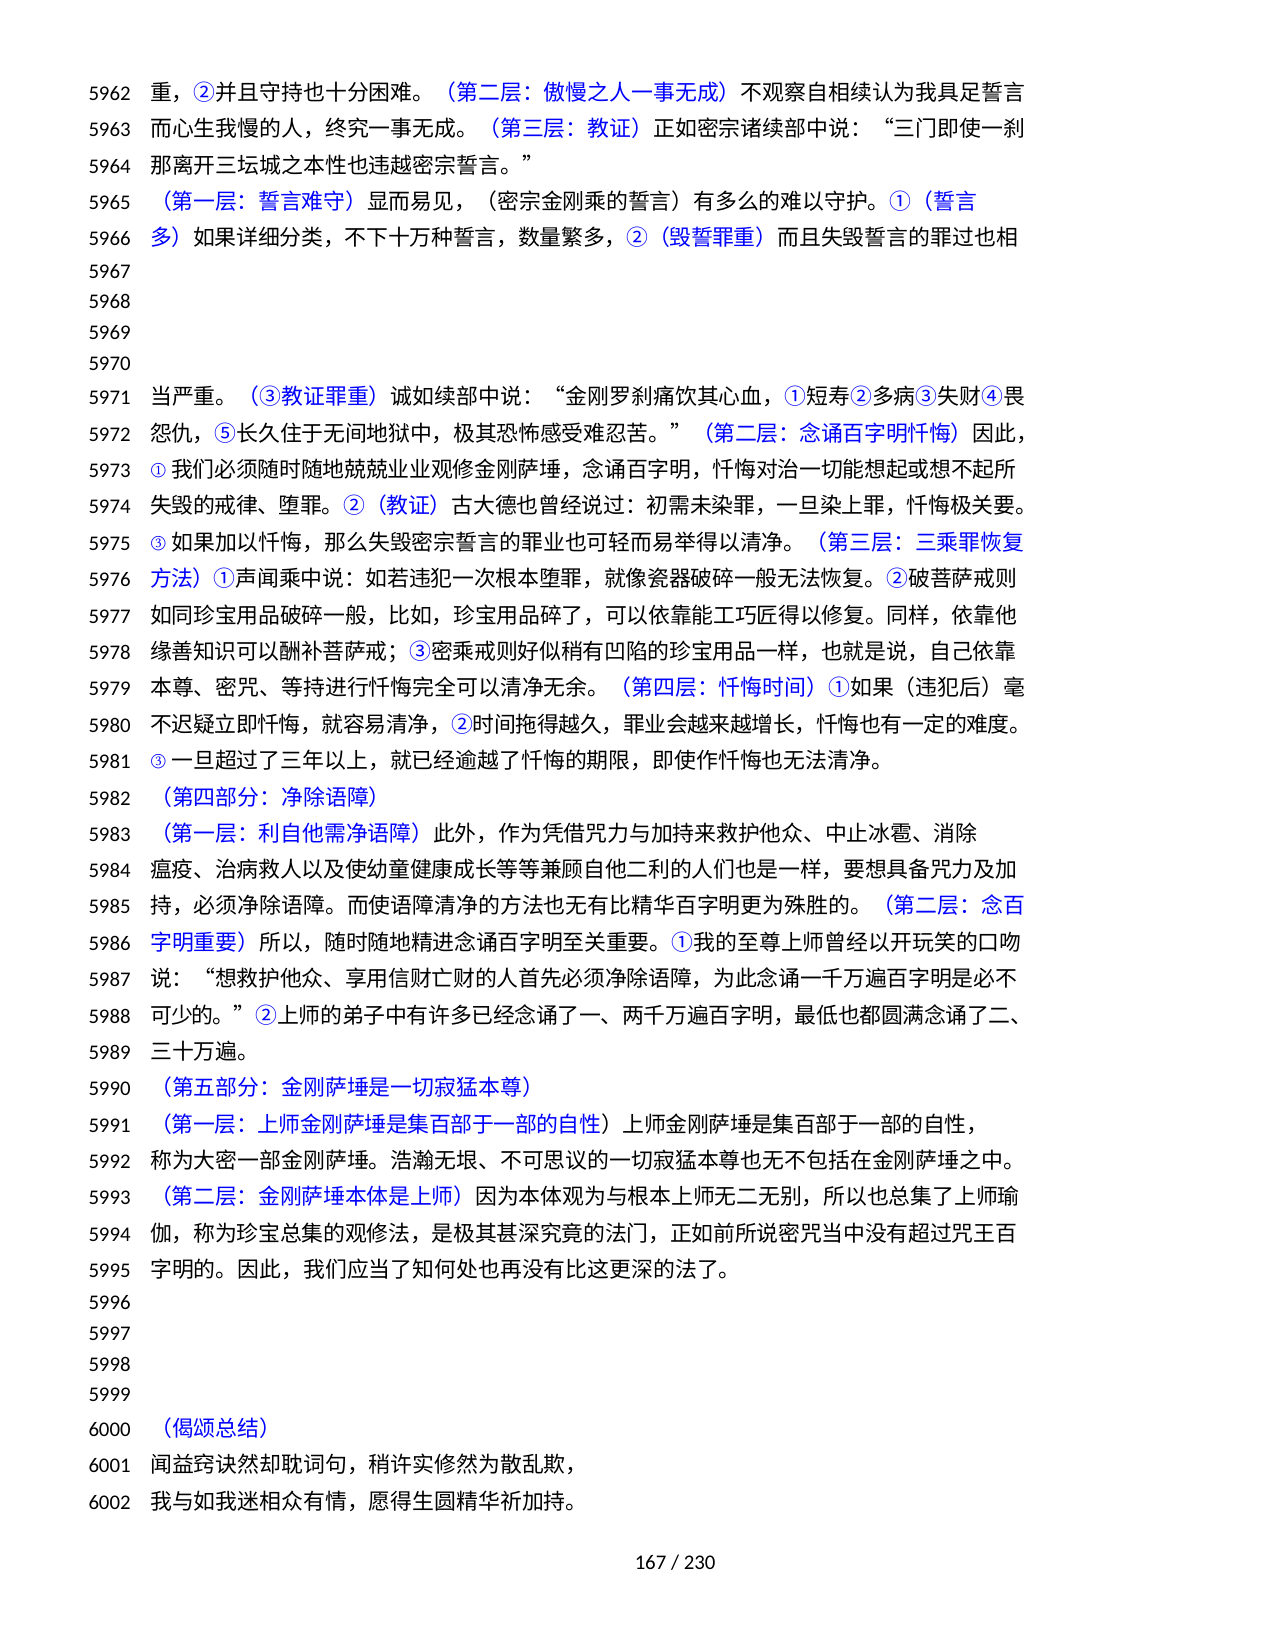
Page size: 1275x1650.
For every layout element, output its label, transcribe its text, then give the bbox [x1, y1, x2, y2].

text 字明的。因此，我们应当了知何处也再没有比这更深的法了。 [150, 1252, 1200, 1284]
text （第二层：金刚萨埵本体是上师）因为本体观为与根本上师无二无别，所以也总集了上师瑜 [150, 1179, 1200, 1211]
text 而心生我慢的人，终究一事无成。（第三层：教证）正如密宗诸续部中说：“三门即使一刹 [150, 111, 1200, 143]
text ③如果加以忏悔，那么失毁密宗誓言的罪业也可轻而易举得以清净。（第三层：三乘罪恢复 [150, 525, 1200, 557]
text 不迟疑立即忏悔，就容易清净，②时间拖得越久，罪业会越来越增长，忏悔也有一定的难度。 [150, 707, 1200, 738]
text 怨仇，⑤长久住于无间地狱中，极其恐怖感受难忍苦。”（第二层：念诵百字明忏悔）因此， [150, 416, 1200, 447]
text 三十万遍。 [150, 1034, 1200, 1066]
text 我与如我迷相众有情，愿得生圆精华祈加持。 [150, 1484, 1200, 1515]
text 持，必须净除语障。而使语障清净的方法也无有比精华百字明更为殊胜的。（第二层：念百 [150, 888, 1200, 920]
text 本尊、密咒、等持进行忏悔完全可以清净无余。（第四层：忏悔时间）①如果（违犯后）毫 [150, 670, 1200, 702]
text 说：“想救护他众、享用信财亡财的人首先必须净除语障，为此念诵一千万遍百字明是必不 [150, 961, 1200, 993]
text 失毁的戒律、堕罪。②（教证）古大德也曾经说过：初需未染罪，一旦染上罪，忏悔极关要。 [150, 488, 1200, 520]
text （第五部分：金刚萨埵是一切寂猛本尊） [150, 1070, 1200, 1102]
text （第一层：上师金刚萨埵是集百部于一部的自性）上师金刚萨埵是集百部于一部的自性， [150, 1107, 1200, 1138]
text 方法）①声闻乘中说：如若违犯一次根本堕罪，就像瓷器破碎一般无法恢复。②破菩萨戒则 [150, 561, 1200, 593]
text 字明重要）所以，随时随地精进念诵百字明至关重要。①我的至尊上师曾经以开玩笑的口吻 [150, 925, 1200, 957]
text ③一旦超过了三年以上，就已经逾越了忏悔的期限，即使作忏悔也无法清净。 [150, 743, 1200, 775]
text 如同珍宝用品破碎一般，比如，珍宝用品碎了，可以依靠能工巧匠得以修复。同样，依靠他 [150, 598, 1200, 629]
text （偈颂总结） [150, 1411, 1200, 1443]
text 那离开三坛城之本性也违越密宗誓言。” [150, 148, 1200, 179]
text 瘟疫、治病救人以及使幼童健康成长等等兼顾自他二利的人们也是一样，要想具备咒力及加 [150, 852, 1200, 884]
text 可少的。”②上师的弟子中有许多已经念诵了一、两千万遍百字明，最低也都圆满念诵了二、 [150, 998, 1200, 1029]
text 多）如果详细分类，不下十万种誓言，数量繁多，②（毁誓罪重）而且失毁誓言的罪过也相 [150, 220, 1200, 252]
text 缘善知识可以酬补菩萨戒；③密乘戒则好似稍有凹陷的珍宝用品一样，也就是说，自己依靠 [150, 634, 1200, 666]
text 称为大密一部金刚萨埵。浩瀚无垠、不可思议的一切寂猛本尊也无不包括在金刚萨埵之中。 [150, 1143, 1200, 1175]
text 伽，称为珍宝总集的观修法，是极其甚深究竟的法门，正如前所说密咒当中没有超过咒王百 [150, 1216, 1200, 1247]
text 当严重。（③教证罪重）诚如续部中说：“金刚罗刹痛饮其心血，①短寿②多病③失财④畏 [150, 379, 1200, 411]
text 闻益窍诀然却耽词句，稍许实修然为散乱欺， [150, 1447, 1200, 1479]
text （第四部分：净除语障） [150, 779, 1200, 811]
text 重，②并且守持也十分困难。（第二层：傲慢之人一事无成）不观察自相续认为我具足誓言 [150, 75, 1200, 107]
text ①我们必须随时随地兢兢业业观修金刚萨埵，念诵百字明，忏悔对治一切能想起或想不起所 [150, 452, 1200, 484]
text （第一层：誓言难守）显而易见，（密宗金刚乘的誓言）有多么的难以守护。①（誓言 [150, 184, 1200, 216]
text （第一层：利自他需净语障）此外，作为凭借咒力与加持来救护他众、中止冰雹、消除 [150, 816, 1200, 847]
